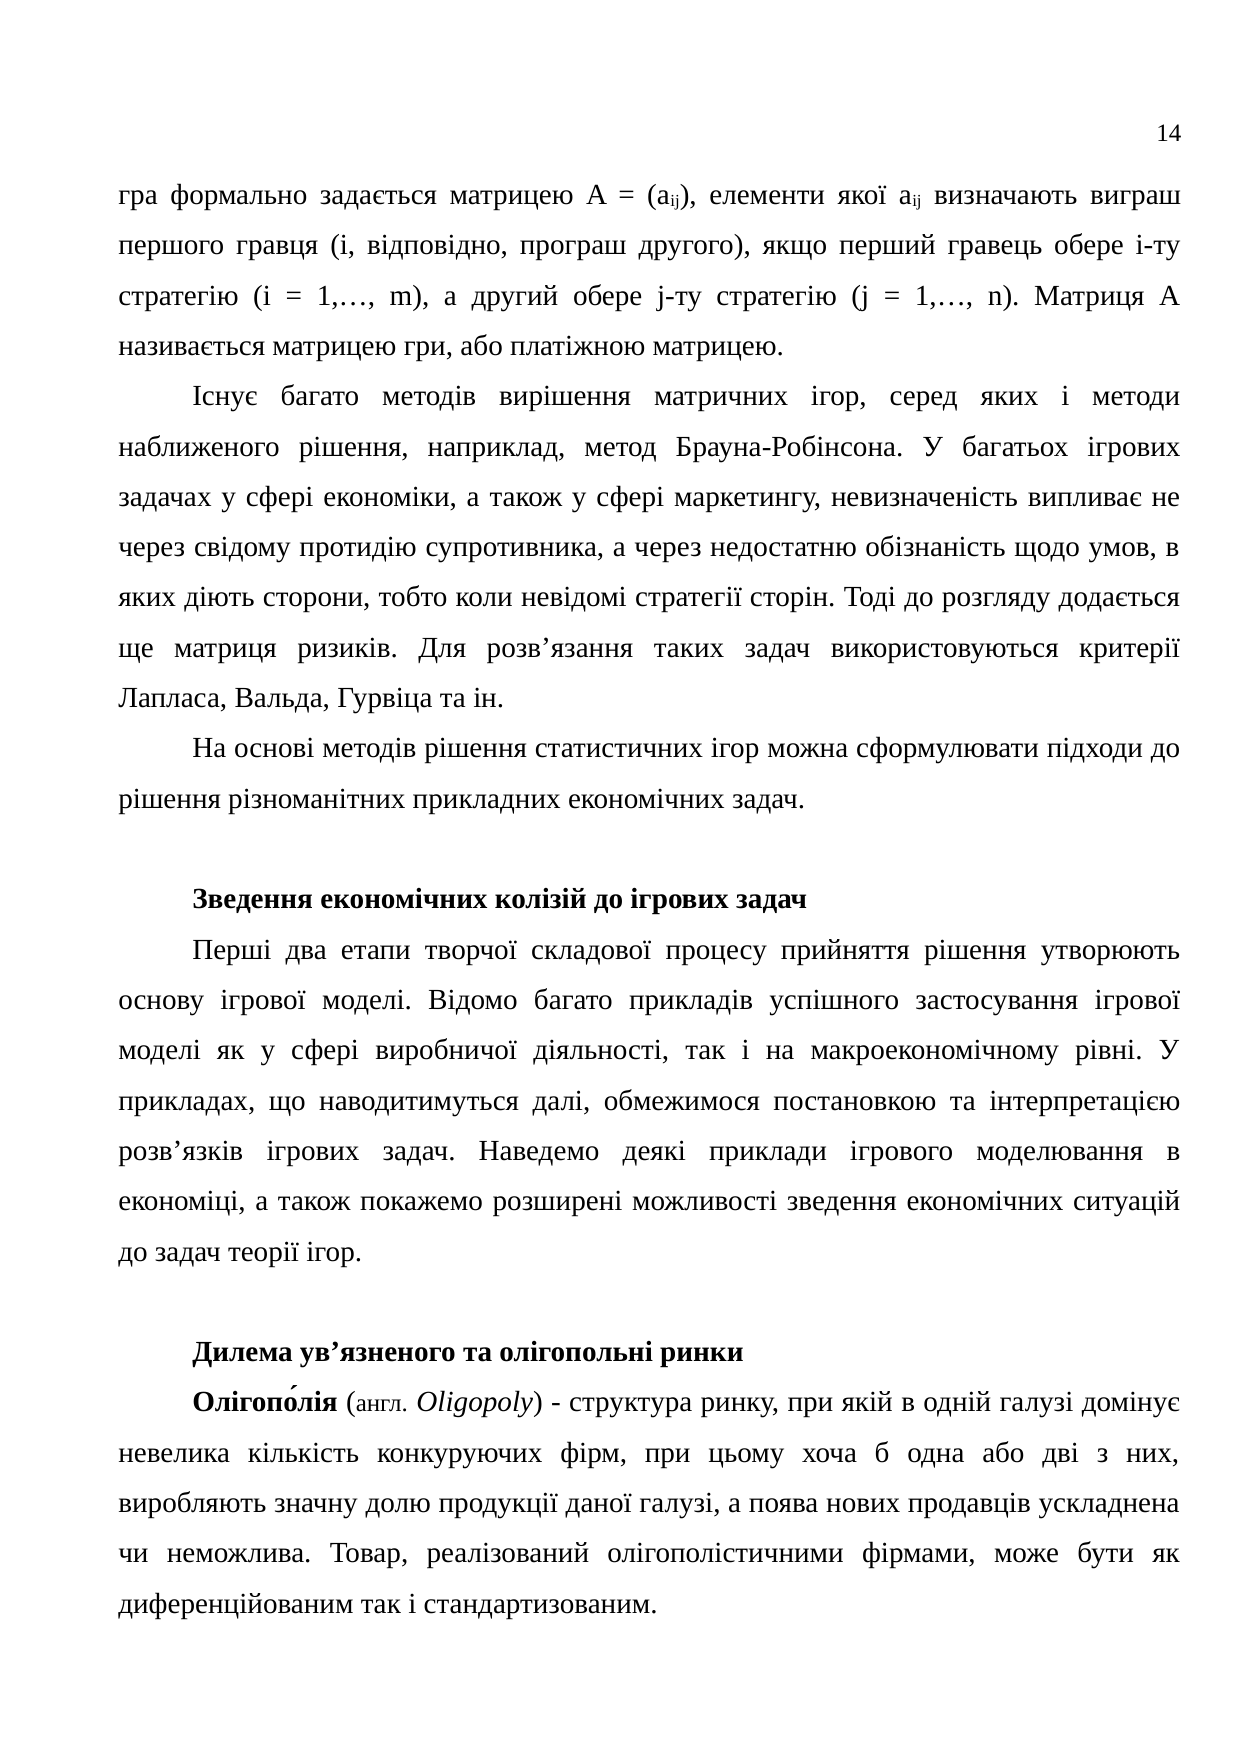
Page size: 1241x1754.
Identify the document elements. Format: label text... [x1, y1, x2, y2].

text Існує багато методів вирішення матричних ігор, серед яких і методи наближеного рішення, наприклад, метод Брауна-Робінсона. У багатьох ігрових задачах у сфері економіки, а також у сфері маркетингу, невизначеність випливає не через свідому протидію супротивника, а через недостатню обізнаність щодо умов, в яких діють сторони, тобто коли невідомі стратегії сторін. Тоді до розгляду додається ще матриця ризиків. Для розв’язання таких задач використовуються критерії Лапласа, Вальда, Гурвіца та ін. [118, 378, 1181, 714]
text Зведення економічних колізій до ігрових задач [118, 881, 1181, 915]
text Олігопо́лія (англ. Oligopoly) - структура ринку, при якій в одній галузі домінує невелика кількість конкуруючих фірм, при цьому хоча б одна або дві з них, виробляють значну долю продукції даної галузі, а поява нових продавців ускладнена чи неможлива. Товар, реалізований олігополістичними фірмами, може бути як диференційованим так і стандартизованим. [118, 1384, 1181, 1619]
text Перші два етапи творчої складової процесу прийняття рішення утворюють основу ігрової моделі. Відомо багато прикладів успішного застосування ігрової моделі як у сфері виробничої діяльності, так і на макроекономічному рівні. У прикладах, що наводитимуться далі, обмежимося постановкою та інтерпретацією розв’язків ігрових задач. Наведемо деякі приклади ігрового моделювання в економіці, а також покажемо розширені можливості зведення економічних ситуацій до задач теорії ігор. [118, 932, 1181, 1267]
text На основі методів рішення статистичних ігор можна сформулювати підходи до рішення різноманітних прикладних економічних задач. [118, 731, 1181, 814]
text Дилема ув’язненого та олігопольні ринки [118, 1334, 1181, 1368]
text гра формально задається матрицею A = (aij), елементи якої aij визначають виграш першого гравця (і, відповідно, програш другого), якщо перший гравець обере і-ту стратегію (і = 1,…, m), а другий обере j-ту стратегію (j = 1,…, n). Матриця А називається матрицею гри, або платіжною матрицею. [118, 177, 1181, 362]
